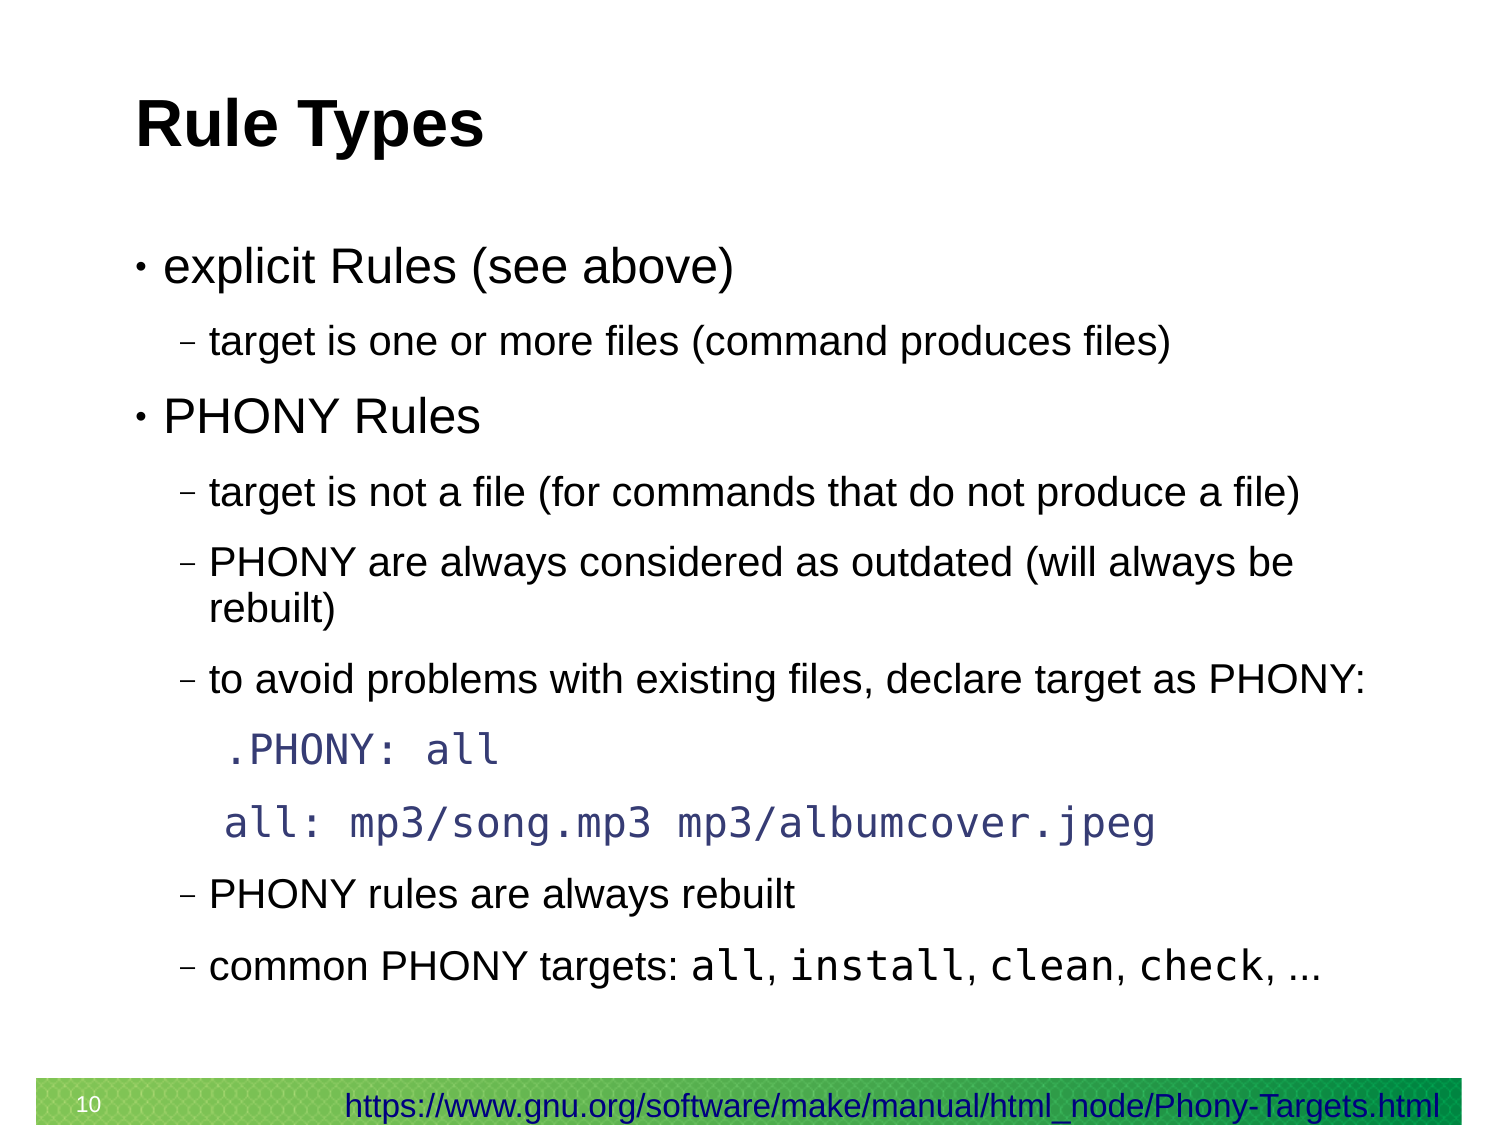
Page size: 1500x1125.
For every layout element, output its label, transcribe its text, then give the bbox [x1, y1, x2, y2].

picture [36, 1078, 1462, 1125]
title Rule Types [135, 41, 1372, 204]
list explicit Rules (see above) target is one or more files (command produces files) PHONY Rules target is not a file (for commands that do not produce a file) PHONY are always considered as outdated (will always be rebuilt) to avoid problems with existing files, declare target as PHONY: .PHONY: all all: mp3/song.mp3 mp3/albumcover.jpeg PHONY rules are always rebuilt common PHONY targets: all, install, clean, check, ... [135, 238, 1372, 982]
text_box https://www.gnu.org/software/make/manual/html_node/Phony-Targets.html [330, 1080, 1457, 1125]
